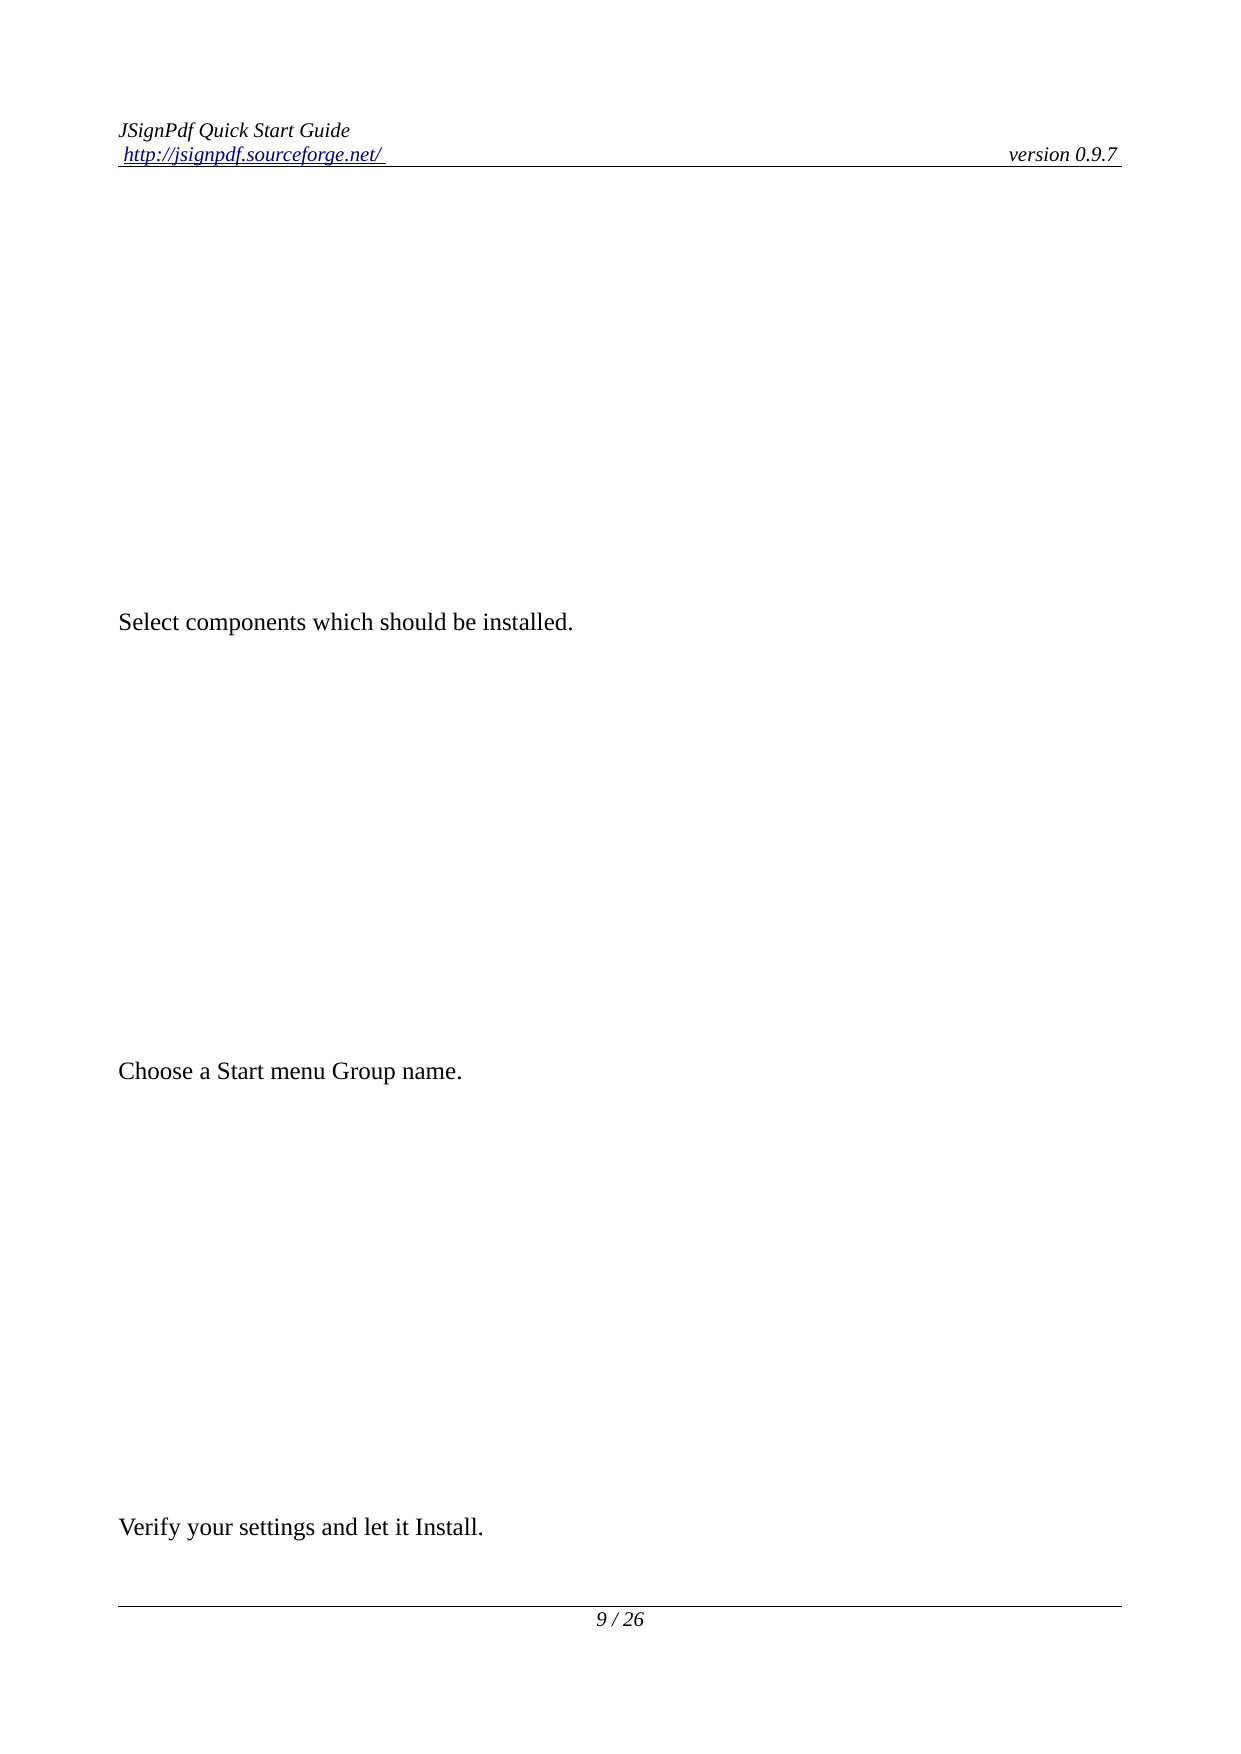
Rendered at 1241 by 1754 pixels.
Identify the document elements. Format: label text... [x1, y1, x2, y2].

text Select components which should be installed. [118, 197, 1122, 635]
text Choose a Start menu Group name. [118, 648, 1122, 1084]
text Verify your settings and let it Install. [118, 1097, 1122, 1541]
